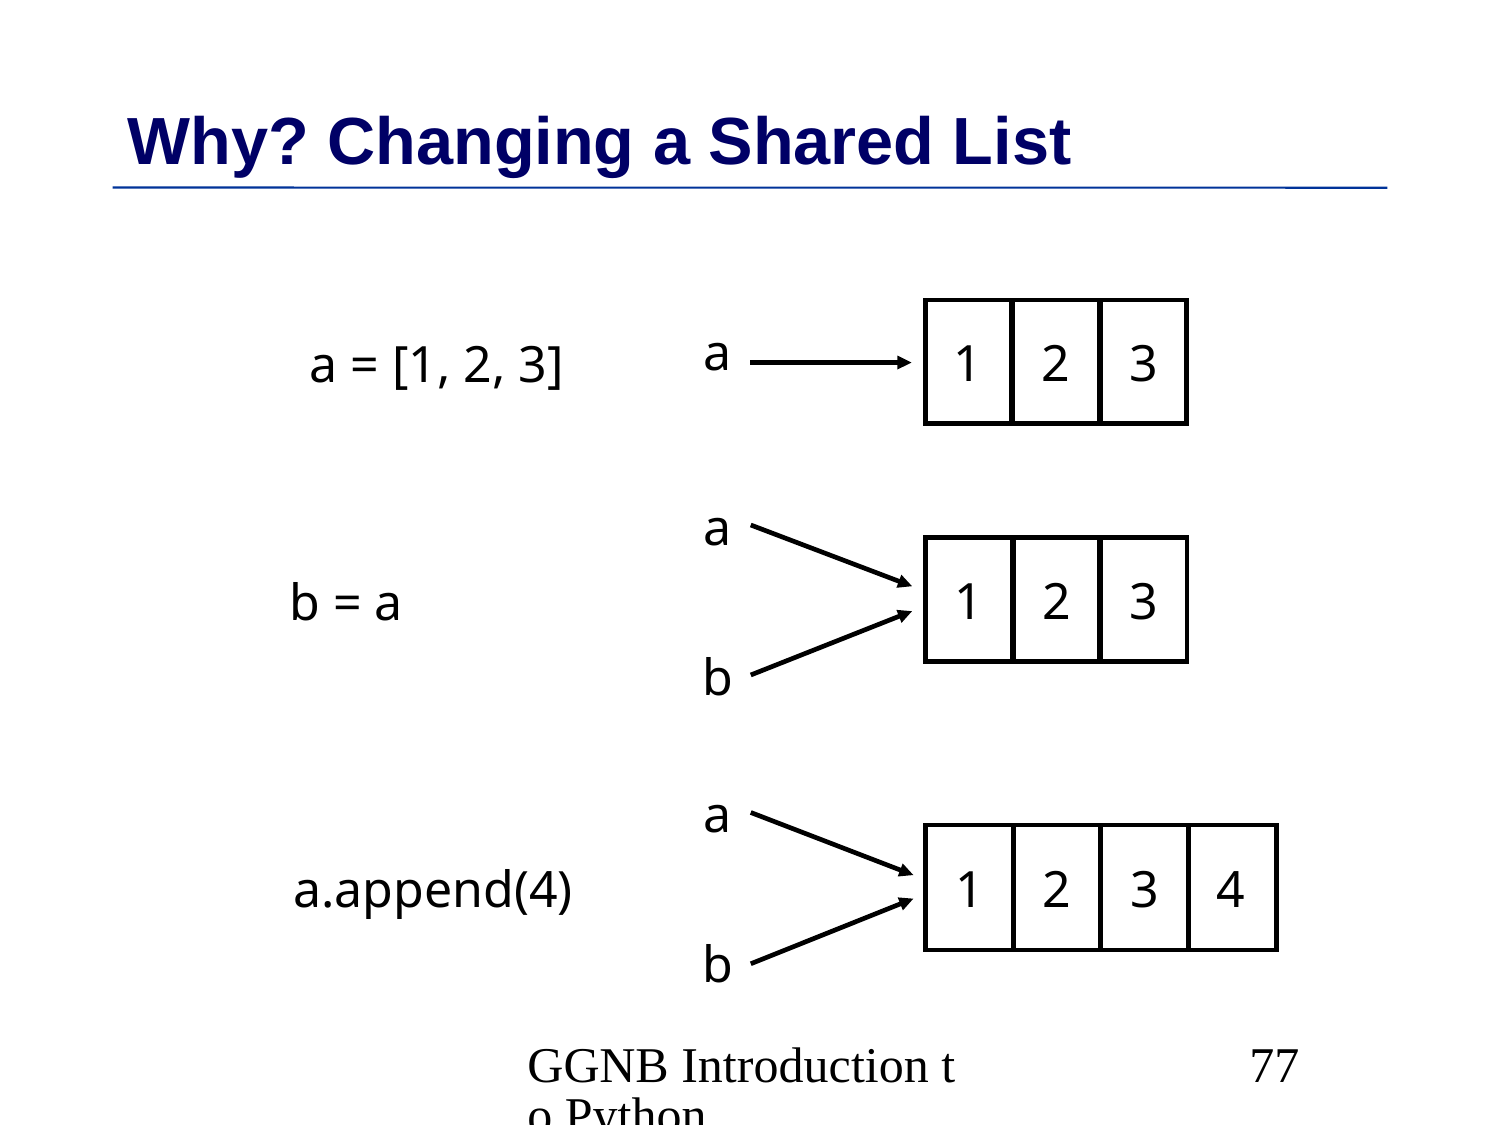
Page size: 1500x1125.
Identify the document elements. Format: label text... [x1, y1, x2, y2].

text_box 1 [925, 537, 1012, 662]
text_box 3 [1100, 537, 1188, 662]
text_box 2 [1013, 537, 1100, 662]
title Why? Changing a Shared List [112, 89, 1388, 185]
text_box 4 [1201, 849, 1261, 926]
text_box b [687, 637, 749, 713]
text_box 3 [1100, 824, 1187, 950]
text_box a [689, 774, 747, 851]
text_box a.append(4) [278, 849, 588, 926]
text_box 2 [1012, 299, 1099, 424]
text_box 1 [925, 299, 1012, 424]
text_box 2 [1013, 824, 1100, 950]
text_box a [688, 312, 747, 388]
text_box 3 [1100, 299, 1187, 424]
text_box b [687, 924, 749, 1001]
text_box a [688, 487, 747, 563]
text_box a = [1, 2, 3] [294, 324, 579, 401]
text_box 1 [925, 824, 1013, 950]
text_box b = a [274, 562, 418, 638]
